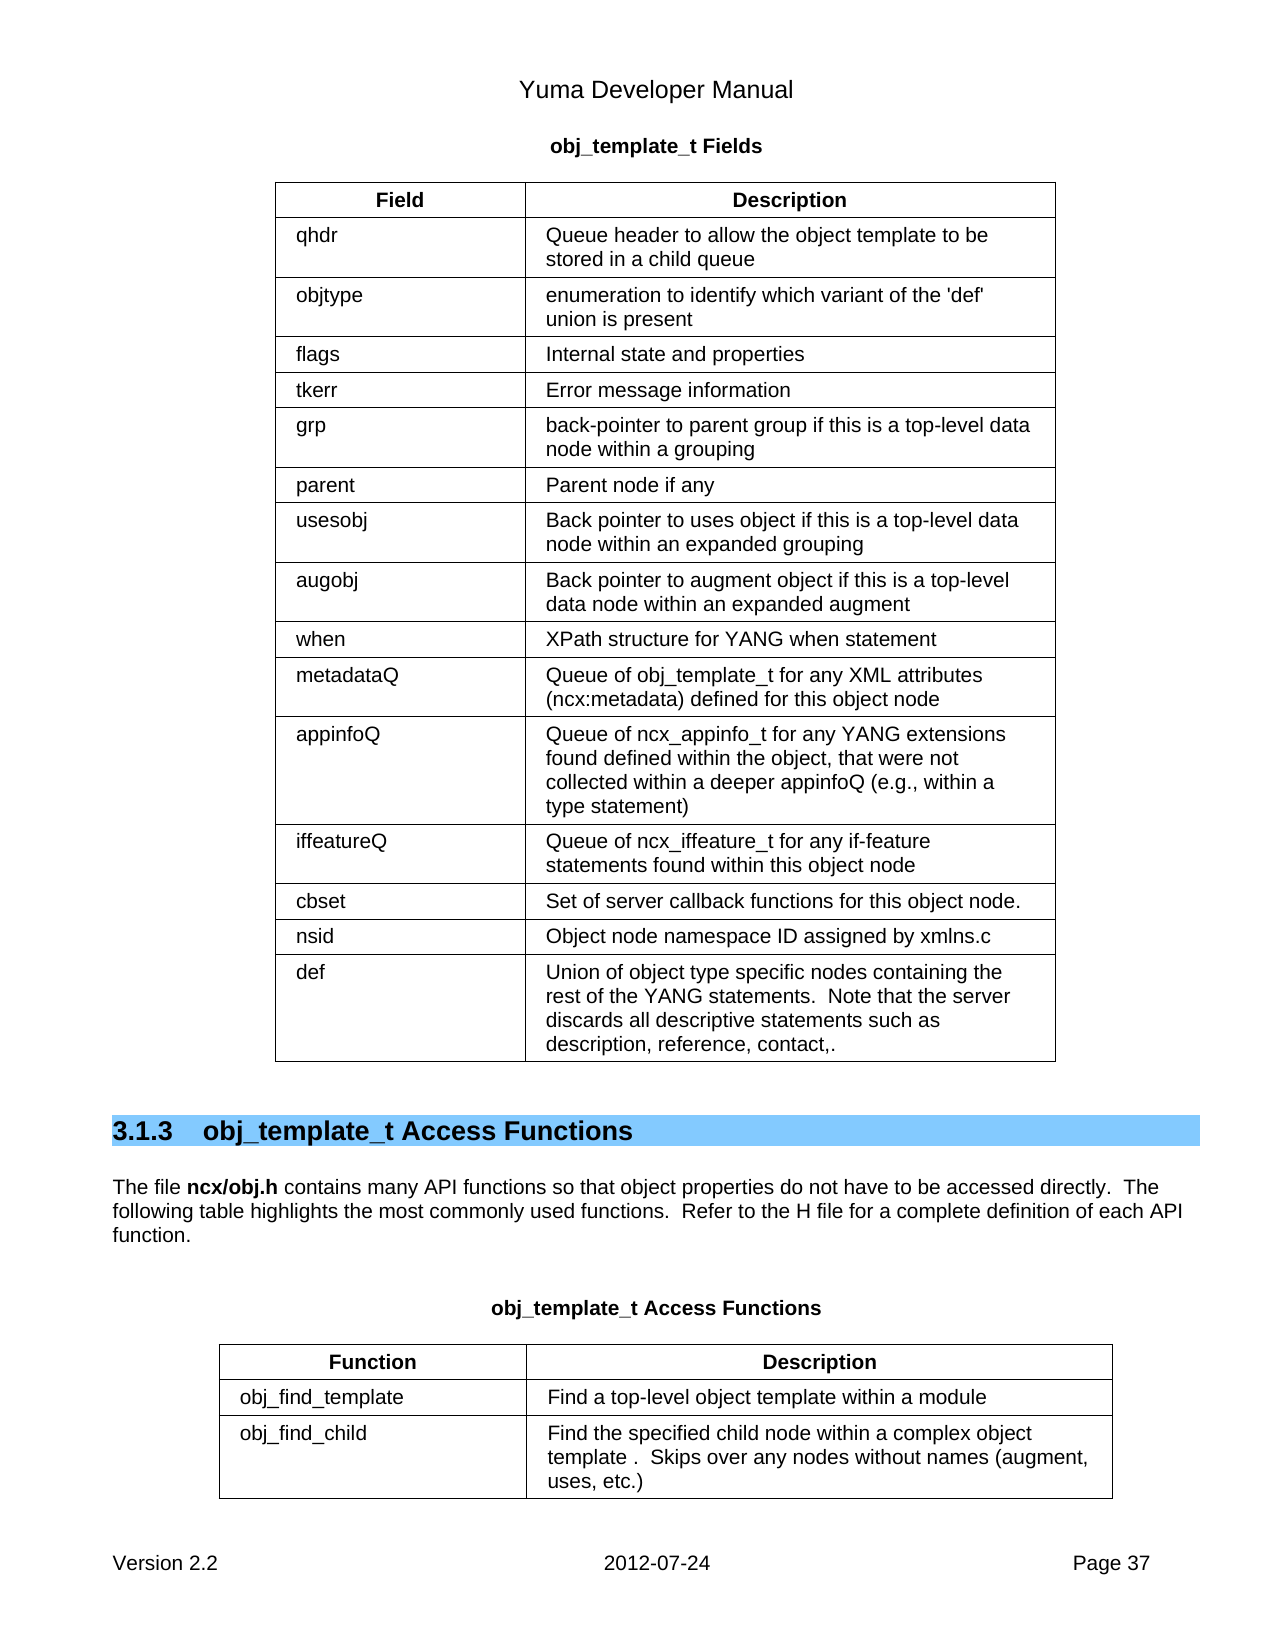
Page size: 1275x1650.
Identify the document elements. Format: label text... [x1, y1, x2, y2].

table_header Function [220, 1345, 526, 1379]
table_cell metadataQ [276, 658, 525, 716]
table_cell enumeration to identify which variant of the 'def' union is present [526, 278, 1055, 336]
table_cell Union of object type specific nodes containing the rest of the YANG statements. Note that the server discards all descriptive statements such as description, reference, contact,. [526, 955, 1055, 1061]
table_cell Queue of obj_template_t for any XML attributes (ncx:metadata) defined for this object node [526, 658, 1055, 716]
table_cell Object node namespace ID assigned by xmlns.c [526, 920, 1055, 954]
table_cell Error message information [526, 373, 1055, 407]
table_cell usesobj [276, 503, 525, 562]
table_cell appinfoQ [276, 717, 525, 823]
table_header Field [276, 183, 525, 217]
table_cell obj_find_child [220, 1416, 526, 1498]
table_cell cbset [276, 884, 525, 918]
subtitle obj_template_t Access Functions [112, 1115, 1200, 1146]
table_cell Back pointer to augment object if this is a top-level data node within an expanded augment [526, 563, 1055, 621]
table_cell objtype [276, 278, 525, 336]
table_cell Queue of ncx_iffeature_t for any if-feature statements found within this object node [526, 825, 1055, 883]
table_header Description [527, 1345, 1112, 1379]
table_cell Find a top-level object template within a module [527, 1380, 1112, 1415]
subtitle obj_template_t Access Functions [127, 1296, 1185, 1320]
table_cell parent [276, 468, 525, 502]
subtitle obj_template_t Fields [127, 134, 1185, 158]
table_cell back-pointer to parent group if this is a top-level data node within a grouping [526, 408, 1055, 467]
table_cell nsid [276, 920, 525, 954]
table_cell tkerr [276, 373, 525, 407]
table_cell Back pointer to uses object if this is a top-level data node within an expanded grouping [526, 503, 1055, 562]
table_cell XPath structure for YANG when statement [526, 622, 1055, 657]
table_cell augobj [276, 563, 525, 621]
table_cell Queue of ncx_appinfo_t for any YANG extensions found defined within the object, that were not collected within a deeper appinfoQ (e.g., within a type statement) [526, 717, 1055, 823]
table_header Description [526, 183, 1055, 217]
text The file ncx/obj.h contains many API functions so that object properties do not have to be accessed directly. The following table highlights the most commonly used functions. Refer to the H file for a complete definition of each API function. [112, 1175, 1200, 1247]
table_cell flags [276, 337, 525, 372]
table_cell Set of server callback functions for this object node. [526, 884, 1055, 918]
table_cell def [276, 955, 525, 1061]
table_cell obj_find_template [220, 1380, 526, 1415]
table_cell Find the specified child node within a complex object template . Skips over any nodes without names (augment, uses, etc.) [527, 1416, 1112, 1498]
table_cell Queue header to allow the object template to be stored in a child queue [526, 218, 1055, 277]
table_cell grp [276, 408, 525, 467]
table_cell when [276, 622, 525, 657]
table_cell iffeatureQ [276, 825, 525, 883]
table_cell Parent node if any [526, 468, 1055, 502]
table_cell Internal state and properties [526, 337, 1055, 372]
table_cell qhdr [276, 218, 525, 277]
